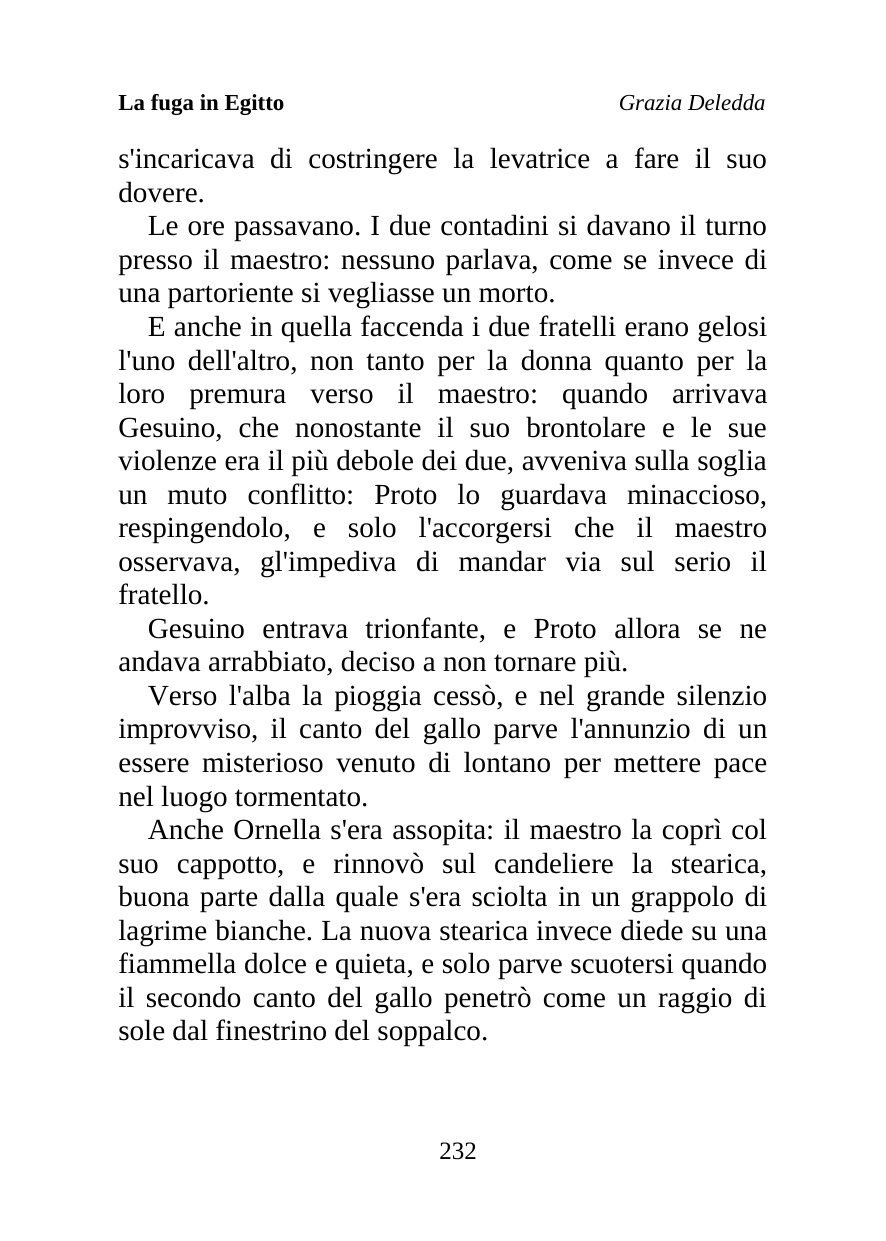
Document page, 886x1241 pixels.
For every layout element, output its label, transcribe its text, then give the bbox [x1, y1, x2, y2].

text Le ore passavano. I due contadini si davano il turno presso il maestro: nessuno parlava, come se invece di una partoriente si vegliasse un morto. [118, 208, 768, 309]
text Anche Ornella s'era assopita: il maestro la coprì col suo cappotto, e rinnovò sul candeliere la stearica, buona parte dalla quale s'era sciolta in un grappolo di lagrime bianche. La nuova stearica invece diede su una fiammella dolce e quieta, e solo parve scuotersi quando il secondo canto del gallo penetrò come un raggio di sole dal finestrino del soppalco. [118, 812, 768, 1047]
text E anche in quella faccenda i due fratelli erano gelosi l'uno dell'altro, non tanto per la donna quanto per la loro premura verso il maestro: quando arrivava Gesuino, che nonostante il suo brontolare e le sue violenze era il più debole dei due, avveniva sulla soglia un muto conflitto: Proto lo guardava minaccioso, respingendolo, e solo l'accorgersi che il maestro osservava, gl'impediva di mandar via sul serio il fratello. [118, 309, 768, 611]
text s'incaricava di costringere la levatrice a fare il suo dovere. [118, 141, 768, 208]
text Verso l'alba la pioggia cessò, e nel grande silenzio improvviso, il canto del gallo parve l'annunzio di un essere misterioso venuto di lontano per mettere pace nel luogo tormentato. [118, 678, 768, 812]
text Gesuino entrava trionfante, e Proto allora se ne andava arrabbiato, deciso a non tornare più. [118, 611, 768, 678]
